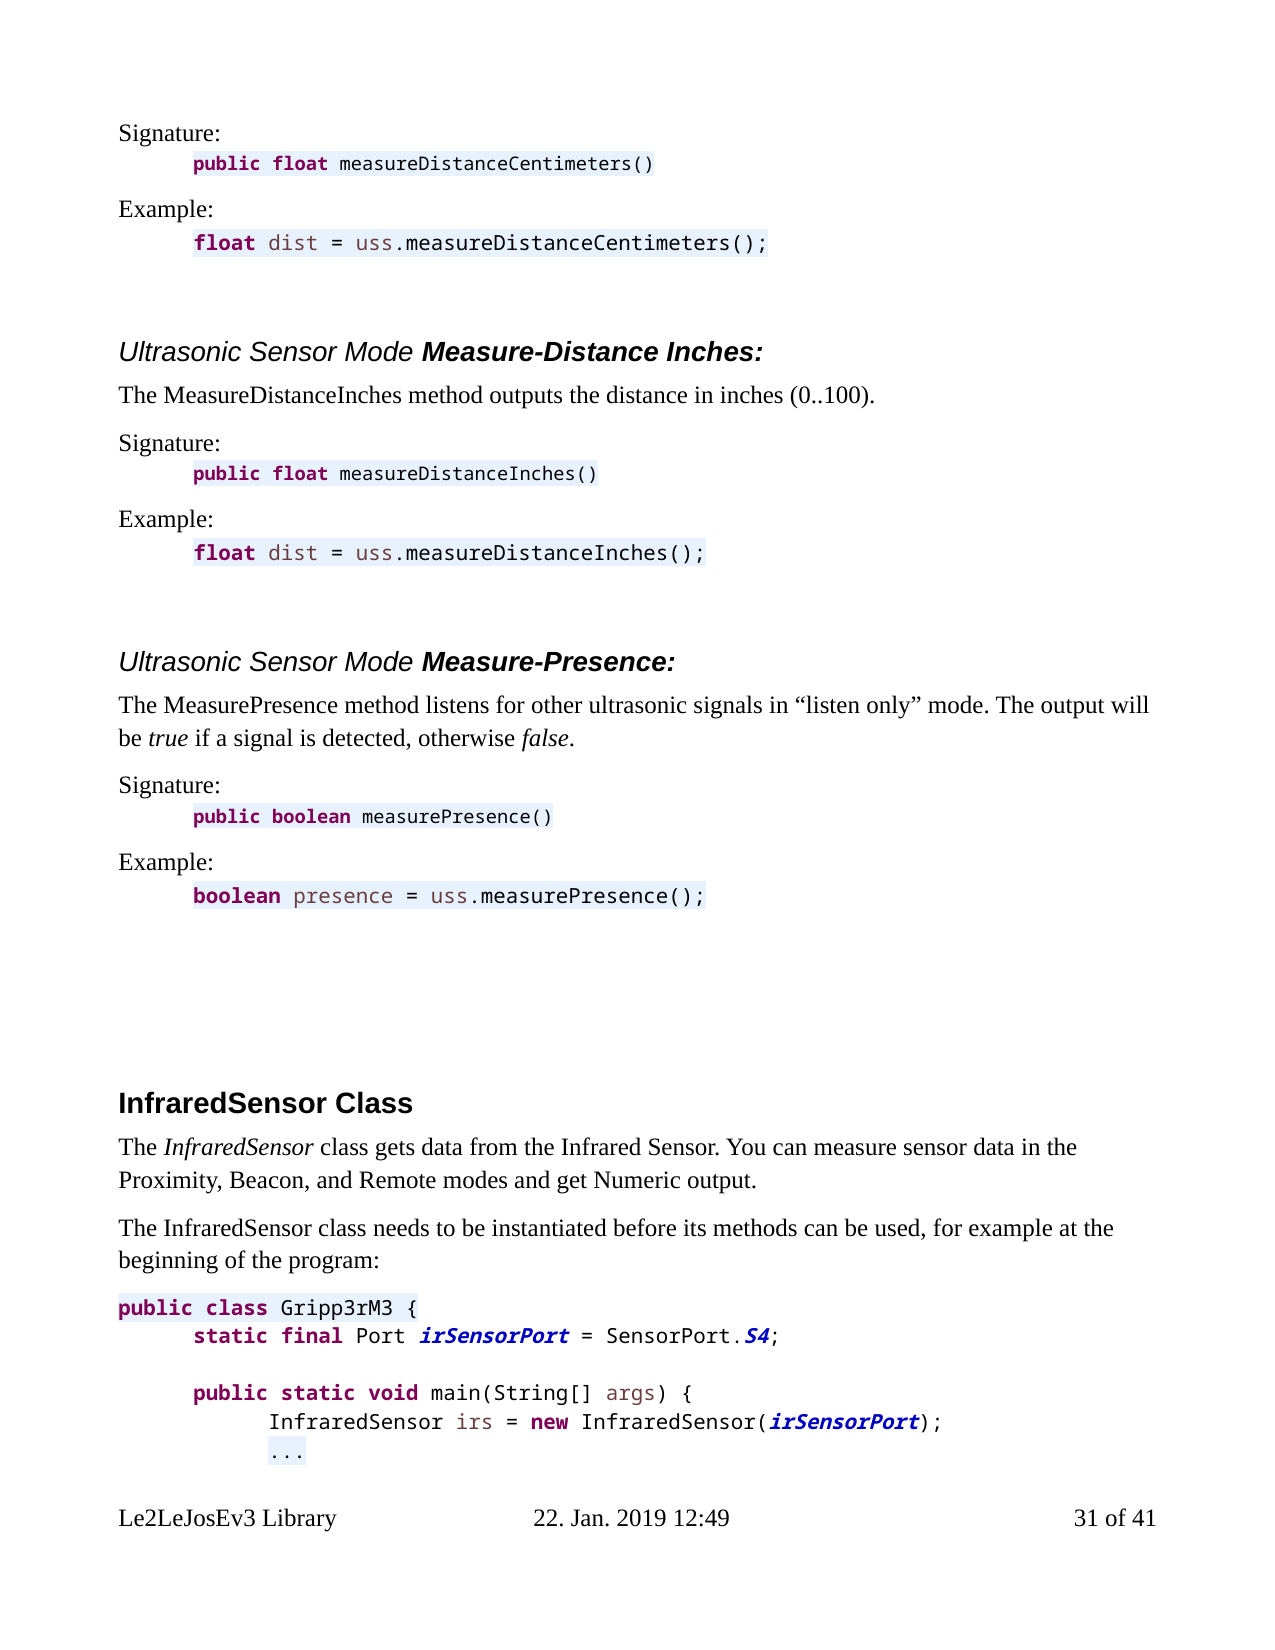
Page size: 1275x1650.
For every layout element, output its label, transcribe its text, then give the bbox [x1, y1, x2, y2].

text Signature: public boolean measurePresence() [118, 771, 1157, 828]
text Signature: public float measureDistanceCentimeters() [118, 118, 1157, 176]
text public static void main(String[] args) { [118, 1378, 1157, 1407]
text InfraredSensor irs = new InfraredSensor(irSensorPort); [118, 1407, 1157, 1435]
text Example: float dist = uss.measureDistanceInches(); [118, 504, 1157, 566]
subtitle InfraredSensor Class [118, 1086, 1157, 1119]
text The MeasurePresence method listens for other ultrasonic signals in “listen only” mode. The output will be true if a signal is detected, otherwise false. [118, 690, 1157, 752]
text The InfraredSensor class needs to be instantiated before its methods can be used, for example at the beginning of the program: [118, 1213, 1157, 1274]
text public class Gripp3rM3 { [118, 1293, 1157, 1322]
text Example: boolean presence = uss.measurePresence(); [118, 847, 1157, 909]
text Signature: public float measureDistanceInches() [118, 428, 1157, 486]
text static final Port irSensorPort = SensorPort.S4; [118, 1322, 1157, 1350]
text ... [118, 1435, 1157, 1465]
text The MeasureDistanceInches method outputs the distance in inches (0..100). [118, 380, 1157, 409]
subtitle Ultrasonic Sensor Mode Measure-Distance Inches: [118, 336, 1157, 367]
subtitle Ultrasonic Sensor Mode Measure-Presence: [118, 646, 1157, 677]
text Example: float dist = uss.measureDistanceCentimeters(); [118, 194, 1157, 257]
text The InfraredSensor class gets data from the Infrared Sensor. You can measure sensor data in the Proximity, Beacon, and Remote modes and get Numeric output. [118, 1132, 1157, 1194]
